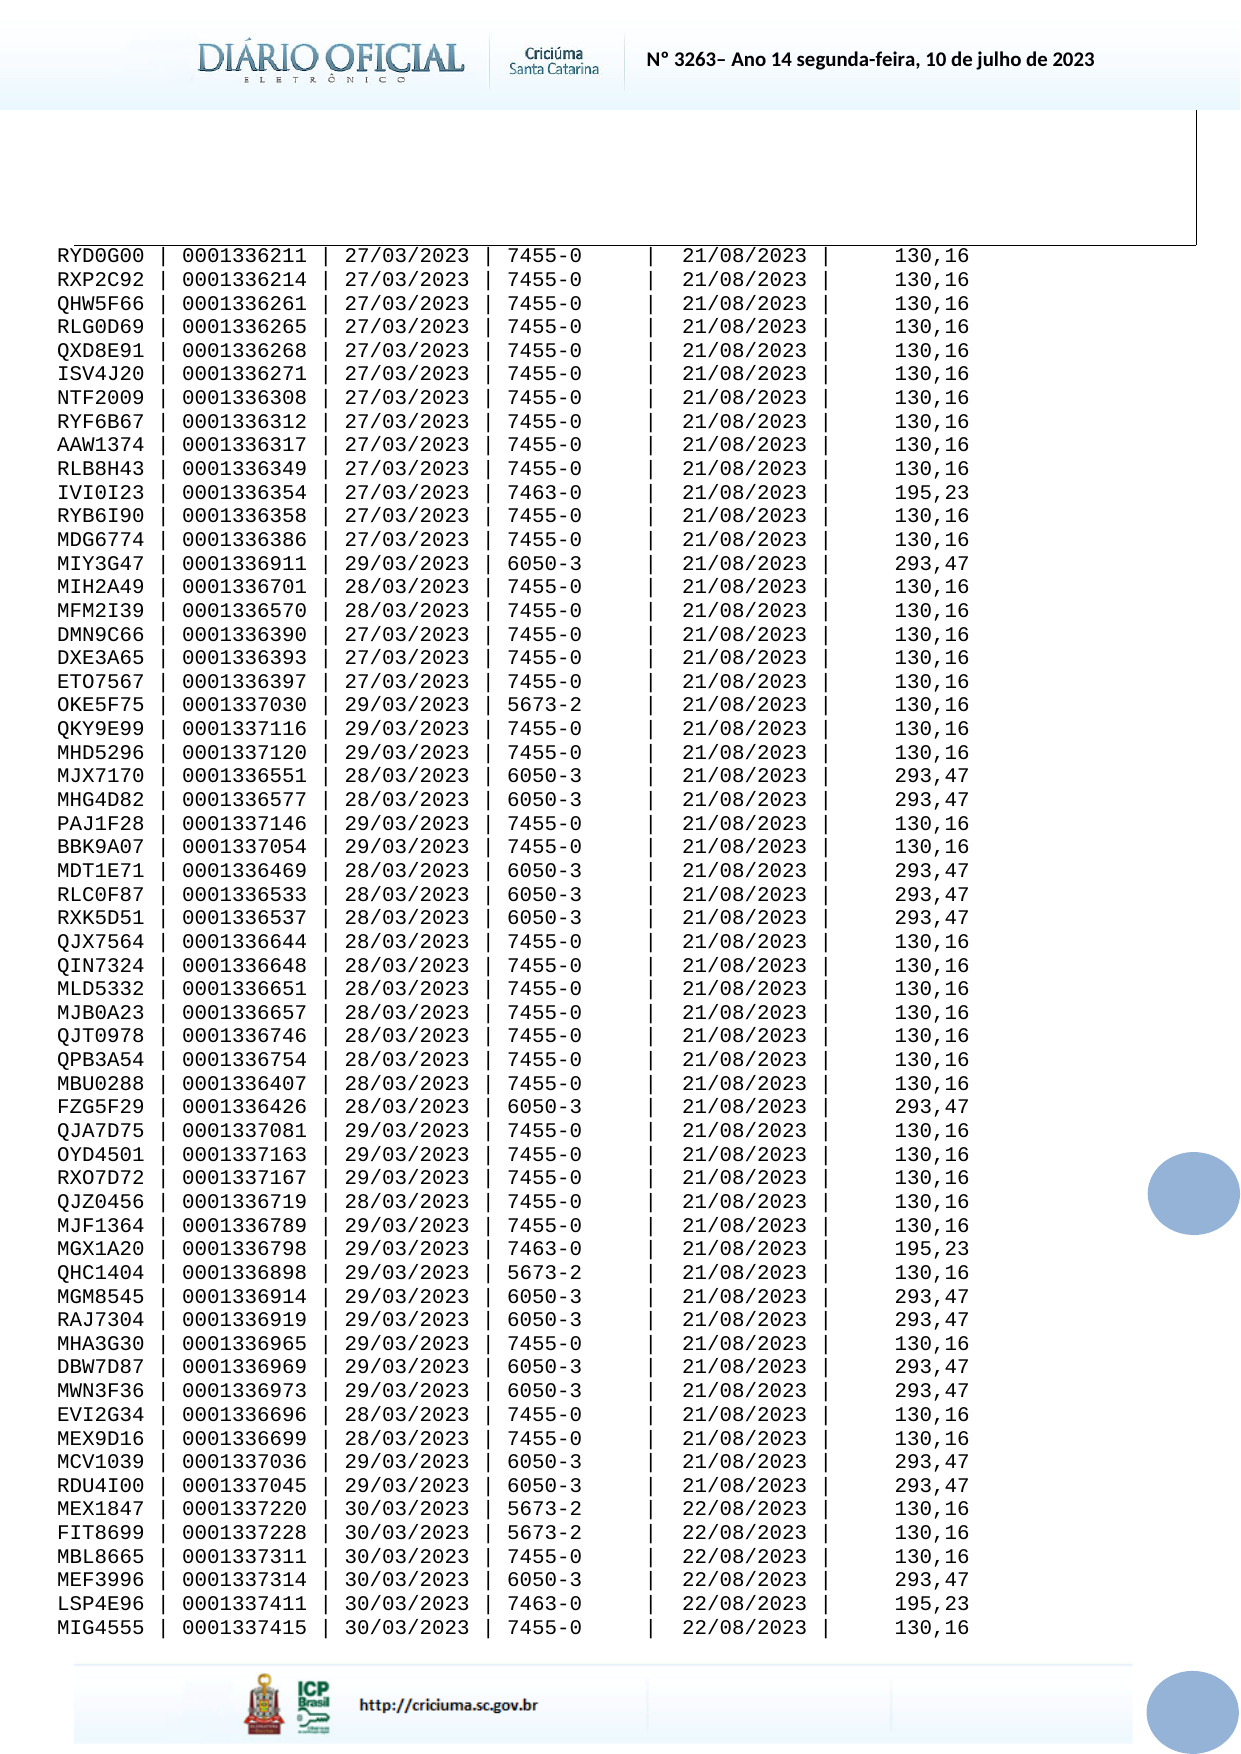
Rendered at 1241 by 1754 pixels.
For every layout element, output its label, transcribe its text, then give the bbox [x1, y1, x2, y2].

text MWN3F36 | 0001336973 | 29/03/2023 | 6050-3 | 21/08/2023 | 293,47 [44, 1380, 1196, 1404]
text RYF6B67 | 0001336312 | 27/03/2023 | 7455-0 | 21/08/2023 | 130,16 [44, 411, 1196, 434]
text DBW7D87 | 0001336969 | 29/03/2023 | 6050-3 | 21/08/2023 | 293,47 [44, 1357, 1196, 1380]
text DMN9C66 | 0001336390 | 27/03/2023 | 7455-0 | 21/08/2023 | 130,16 [44, 623, 1196, 647]
text AAW1374 | 0001336317 | 27/03/2023 | 7455-0 | 21/08/2023 | 130,16 [44, 434, 1196, 458]
text QHC1404 | 0001336898 | 29/03/2023 | 5673-2 | 21/08/2023 | 130,16 [44, 1262, 1196, 1286]
text RYB6I90 | 0001336358 | 27/03/2023 | 7455-0 | 21/08/2023 | 130,16 [44, 505, 1196, 529]
text MEF3996 | 0001337314 | 30/03/2023 | 6050-3 | 22/08/2023 | 293,47 [44, 1569, 1196, 1593]
text QIN7324 | 0001336648 | 28/03/2023 | 7455-0 | 21/08/2023 | 130,16 [44, 954, 1196, 978]
text QHW5F66 | 0001336261 | 27/03/2023 | 7455-0 | 21/08/2023 | 130,16 [44, 292, 1196, 316]
text MDT1E71 | 0001336469 | 28/03/2023 | 6050-3 | 21/08/2023 | 293,47 [44, 860, 1196, 884]
text FIT8699 | 0001337228 | 30/03/2023 | 5673-2 | 22/08/2023 | 130,16 [44, 1522, 1196, 1546]
text MDG6774 | 0001336386 | 27/03/2023 | 7455-0 | 21/08/2023 | 130,16 [44, 529, 1196, 553]
text RXK5D51 | 0001336537 | 28/03/2023 | 6050-3 | 21/08/2023 | 293,47 [44, 907, 1196, 931]
text QJA7D75 | 0001337081 | 29/03/2023 | 7455-0 | 21/08/2023 | 130,16 [44, 1120, 1196, 1144]
text MEX1847 | 0001337220 | 30/03/2023 | 5673-2 | 22/08/2023 | 130,16 [44, 1498, 1196, 1522]
text BBK9A07 | 0001337054 | 29/03/2023 | 7455-0 | 21/08/2023 | 130,16 [44, 836, 1196, 860]
text RLG0D69 | 0001336265 | 27/03/2023 | 7455-0 | 21/08/2023 | 130,16 [44, 316, 1196, 340]
text MGX1A20 | 0001336798 | 29/03/2023 | 7463-0 | 21/08/2023 | 195,23 [44, 1238, 1196, 1262]
text MBL8665 | 0001337311 | 30/03/2023 | 7455-0 | 22/08/2023 | 130,16 [44, 1546, 1196, 1569]
text MHG4D82 | 0001336577 | 28/03/2023 | 6050-3 | 21/08/2023 | 293,47 [44, 789, 1196, 813]
text IVI0I23 | 0001336354 | 27/03/2023 | 7463-0 | 21/08/2023 | 195,23 [44, 482, 1196, 505]
text MEX9D16 | 0001336699 | 28/03/2023 | 7455-0 | 21/08/2023 | 130,16 [44, 1427, 1196, 1451]
text RYD0G00 | 0001336211 | 27/03/2023 | 7455-0 | 21/08/2023 | 130,16 [44, 245, 1196, 269]
text MJF1364 | 0001336789 | 29/03/2023 | 7455-0 | 21/08/2023 | 130,16 [44, 1215, 1196, 1238]
text OYD4501 | 0001337163 | 29/03/2023 | 7455-0 | 21/08/2023 | 130,16 [44, 1144, 1196, 1167]
text ISV4J20 | 0001336271 | 27/03/2023 | 7455-0 | 21/08/2023 | 130,16 [44, 363, 1196, 387]
text QJX7564 | 0001336644 | 28/03/2023 | 7455-0 | 21/08/2023 | 130,16 [44, 931, 1196, 954]
text DXE3A65 | 0001336393 | 27/03/2023 | 7455-0 | 21/08/2023 | 130,16 [44, 647, 1196, 671]
text RXO7D72 | 0001337167 | 29/03/2023 | 7455-0 | 21/08/2023 | 130,16 [44, 1167, 1157, 1191]
text RLB8H43 | 0001336349 | 27/03/2023 | 7455-0 | 21/08/2023 | 130,16 [44, 458, 1196, 482]
text RXP2C92 | 0001336214 | 27/03/2023 | 7455-0 | 21/08/2023 | 130,16 [44, 269, 1196, 292]
text EVI2G34 | 0001336696 | 28/03/2023 | 7455-0 | 21/08/2023 | 130,16 [44, 1404, 1196, 1427]
text MJX7170 | 0001336551 | 28/03/2023 | 6050-3 | 21/08/2023 | 293,47 [44, 765, 1196, 789]
text MIG4555 | 0001337415 | 30/03/2023 | 7455-0 | 22/08/2023 | 130,16 [44, 1617, 1196, 1640]
text RDU4I00 | 0001337045 | 29/03/2023 | 6050-3 | 21/08/2023 | 293,47 [44, 1475, 1196, 1498]
text MHA3G30 | 0001336965 | 29/03/2023 | 7455-0 | 21/08/2023 | 130,16 [44, 1333, 1196, 1357]
text MIH2A49 | 0001336701 | 28/03/2023 | 7455-0 | 21/08/2023 | 130,16 [44, 576, 1196, 600]
text MFM2I39 | 0001336570 | 28/03/2023 | 7455-0 | 21/08/2023 | 130,16 [44, 600, 1196, 623]
text QKY9E99 | 0001337116 | 29/03/2023 | 7455-0 | 21/08/2023 | 130,16 [44, 718, 1196, 742]
text RAJ7304 | 0001336919 | 29/03/2023 | 6050-3 | 21/08/2023 | 293,47 [44, 1309, 1196, 1333]
text MHD5296 | 0001337120 | 29/03/2023 | 7455-0 | 21/08/2023 | 130,16 [44, 742, 1196, 765]
text RLC0F87 | 0001336533 | 28/03/2023 | 6050-3 | 21/08/2023 | 293,47 [44, 884, 1196, 907]
text MIY3G47 | 0001336911 | 29/03/2023 | 6050-3 | 21/08/2023 | 293,47 [44, 553, 1196, 576]
text QJZ0456 | 0001336719 | 28/03/2023 | 7455-0 | 21/08/2023 | 130,16 [44, 1191, 1153, 1215]
text MBU0288 | 0001336407 | 28/03/2023 | 7455-0 | 21/08/2023 | 130,16 [44, 1073, 1196, 1096]
text PAJ1F28 | 0001337146 | 29/03/2023 | 7455-0 | 21/08/2023 | 130,16 [44, 813, 1196, 836]
text QJT0978 | 0001336746 | 28/03/2023 | 7455-0 | 21/08/2023 | 130,16 [44, 1026, 1196, 1049]
text LSP4E96 | 0001337411 | 30/03/2023 | 7463-0 | 22/08/2023 | 195,23 [44, 1593, 1196, 1617]
text MGM8545 | 0001336914 | 29/03/2023 | 6050-3 | 21/08/2023 | 293,47 [44, 1286, 1196, 1309]
text OKE5F75 | 0001337030 | 29/03/2023 | 5673-2 | 21/08/2023 | 130,16 [44, 694, 1196, 718]
text MCV1039 | 0001337036 | 29/03/2023 | 6050-3 | 21/08/2023 | 293,47 [44, 1451, 1196, 1475]
text MJB0A23 | 0001336657 | 28/03/2023 | 7455-0 | 21/08/2023 | 130,16 [44, 1002, 1196, 1026]
text FZG5F29 | 0001336426 | 28/03/2023 | 6050-3 | 21/08/2023 | 293,47 [44, 1096, 1196, 1120]
text MLD5332 | 0001336651 | 28/03/2023 | 7455-0 | 21/08/2023 | 130,16 [44, 978, 1196, 1002]
text NTF2009 | 0001336308 | 27/03/2023 | 7455-0 | 21/08/2023 | 130,16 [44, 387, 1196, 411]
text QXD8E91 | 0001336268 | 27/03/2023 | 7455-0 | 21/08/2023 | 130,16 [44, 340, 1196, 363]
text QPB3A54 | 0001336754 | 28/03/2023 | 7455-0 | 21/08/2023 | 130,16 [44, 1049, 1196, 1073]
text ETO7567 | 0001336397 | 27/03/2023 | 7455-0 | 21/08/2023 | 130,16 [44, 671, 1196, 694]
